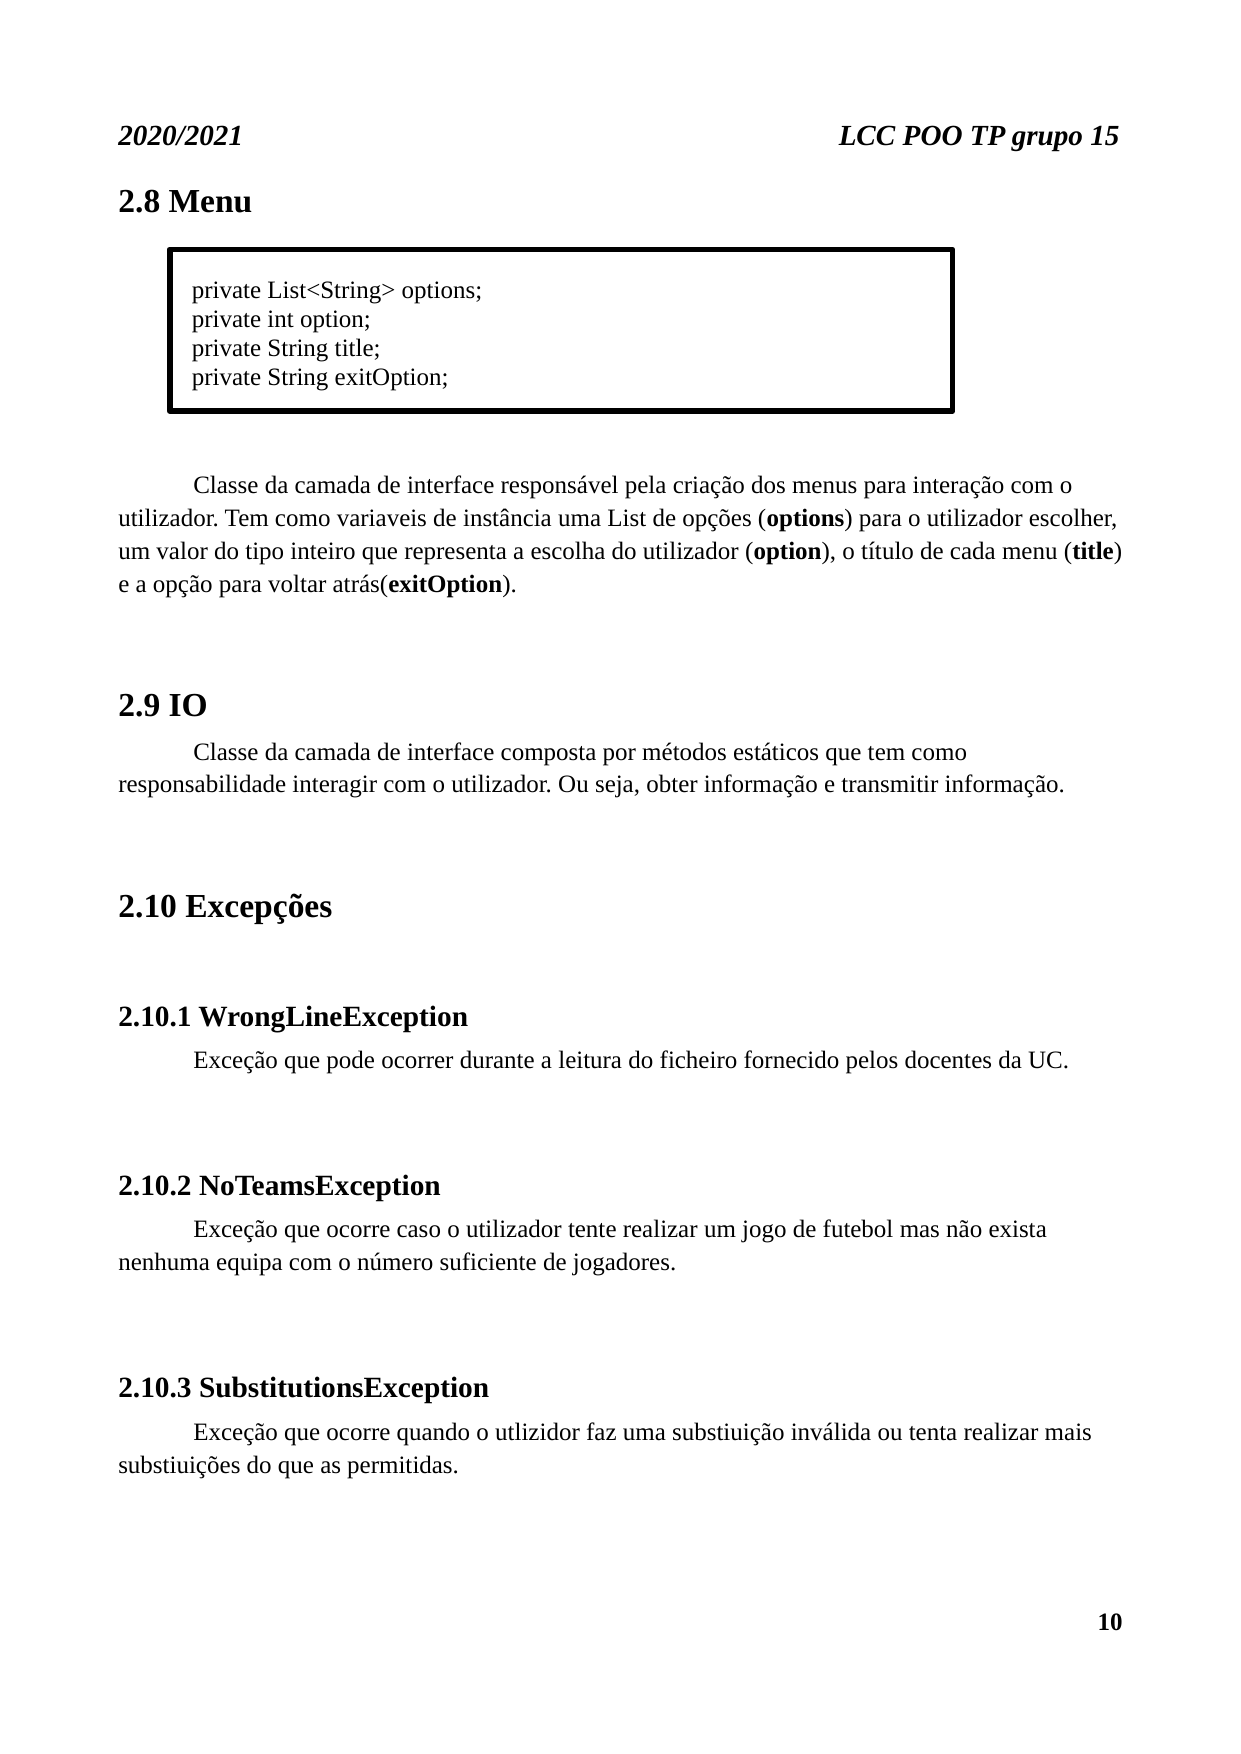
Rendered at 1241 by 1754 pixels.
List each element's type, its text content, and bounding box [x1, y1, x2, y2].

subtitle 2.9 IO [118, 685, 1122, 724]
subtitle 2.10.2 NoTeamsException [118, 1168, 1122, 1202]
text Classe da camada de interface composta por métodos estáticos que tem como responsabilidade interagir com o utilizador. Ou seja, obter informação e transmitir informação. [118, 737, 1122, 798]
text Classe da camada de interface responsável pela criação dos menus para interação com o utilizador. Tem como variaveis de instância uma List de opções (options) para o utilizador escolher, um valor do tipo inteiro que representa a escolha do utilizador (option), o título de cada menu (title) e a opção para voltar atrás(exitOption). [118, 470, 1122, 598]
subtitle 2.10.1 WrongLineException [118, 999, 1122, 1033]
subtitle 2.10.3 SubstitutionsException [118, 1371, 1122, 1404]
text Exceção que ocorre quando o utlizidor faz uma substiuição inválida ou tenta realizar mais substiuições do que as permitidas. [118, 1417, 1122, 1478]
subtitle 2.10 Excepções [118, 886, 1122, 924]
subtitle 2.8 Menu [118, 181, 1122, 220]
text Exceção que ocorre caso o utilizador tente realizar um jogo de futebol mas não exista nenhuma equipa com o número suficiente de jogadores. [118, 1214, 1122, 1276]
text Exceção que pode ocorrer durante a leitura do ficheiro fornecido pelos docentes da UC. [118, 1045, 1122, 1074]
